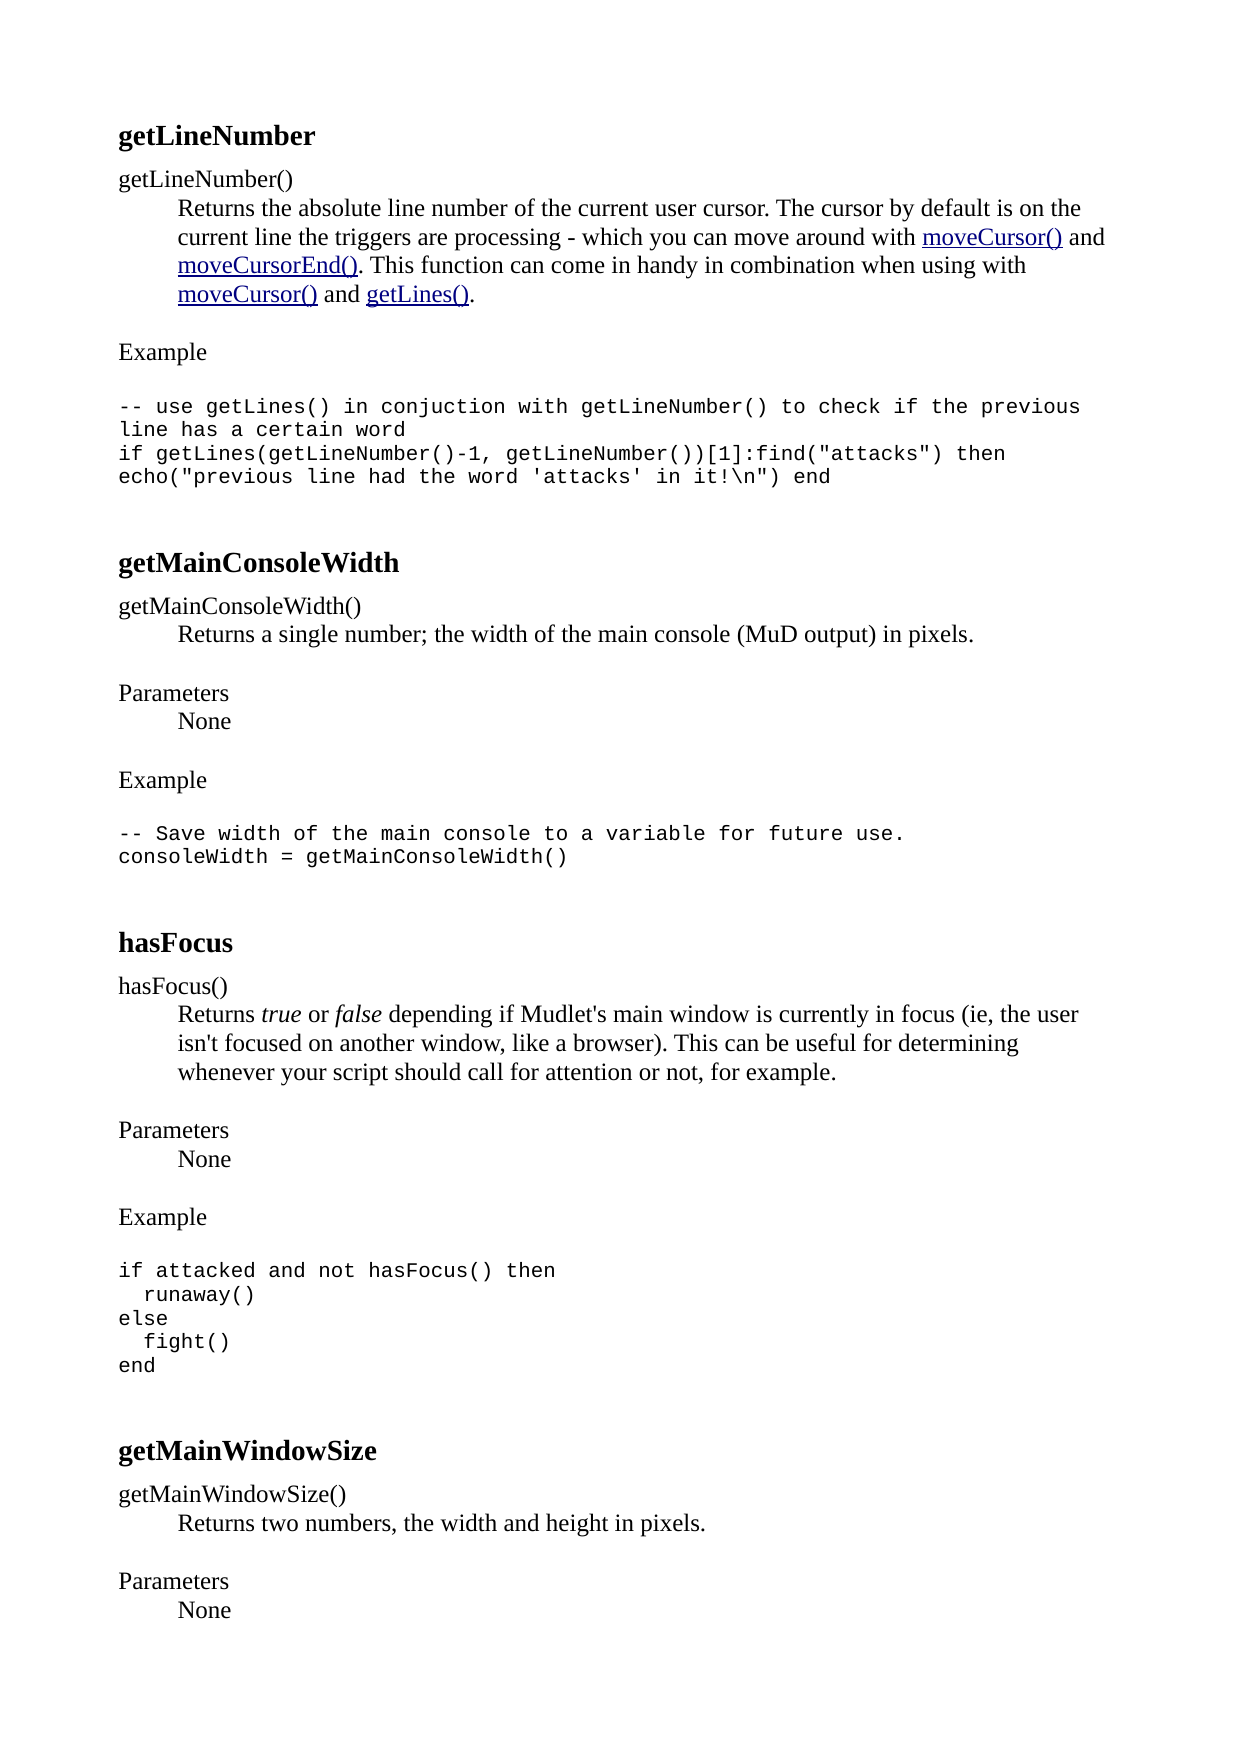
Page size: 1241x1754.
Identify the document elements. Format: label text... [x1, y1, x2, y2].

subtitle getMainWindowSize() [118, 1479, 1122, 1508]
text -- use getLines() in conjuction with getLineNumber() to check if the previous line has a certain word [118, 396, 1122, 443]
text end [118, 1355, 1122, 1379]
text fight() [118, 1331, 1122, 1355]
subtitle getMainConsoleWidth [118, 545, 1122, 578]
list None [177, 706, 1122, 735]
text else [118, 1308, 1122, 1331]
subtitle Example [118, 765, 1122, 793]
subtitle Parameters [118, 1566, 1122, 1595]
list None [177, 1144, 1122, 1173]
text consoleWidth = getMainConsoleWidth() [118, 847, 1122, 870]
text if attacked and not hasFocus() then [118, 1260, 1122, 1284]
subtitle hasFocus() [118, 971, 1122, 999]
subtitle Parameters [118, 1115, 1122, 1144]
list Returns a single number; the width of the main console (MuD output) in pixels. [177, 619, 1122, 648]
subtitle Parameters [118, 678, 1122, 706]
list None [177, 1595, 1122, 1624]
text runaway() [118, 1284, 1122, 1308]
subtitle Example [118, 337, 1122, 366]
subtitle hasFocus [118, 925, 1122, 958]
text if getLines(getLineNumber()-1, getLineNumber())[1]:find("attacks") then echo("previous line had the word 'attacks' in it!\n") end [118, 443, 1122, 490]
list Returns two numbers, the width and height in pixels. [177, 1508, 1122, 1537]
list Returns true or false depending if Mudlet's main window is currently in focus (ie, the user isn't focused on another window, like a browser). This can be useful for determining whenever your script should call for attention or not, for example. [177, 999, 1122, 1086]
text -- Save width of the main console to a variable for future use. [118, 823, 1122, 847]
subtitle getLineNumber() [118, 164, 1122, 193]
subtitle getLineNumber [118, 118, 1122, 152]
subtitle getMainConsoleWidth() [118, 591, 1122, 619]
subtitle Example [118, 1202, 1122, 1231]
list Returns the absolute line number of the current user cursor. The cursor by default is on the current line the triggers are processing - which you can move around with moveCursor() and moveCursorEnd(). This function can come in handy in combination when using with moveCursor() and getLines(). [177, 193, 1122, 308]
subtitle getMainWindowSize [118, 1433, 1122, 1467]
